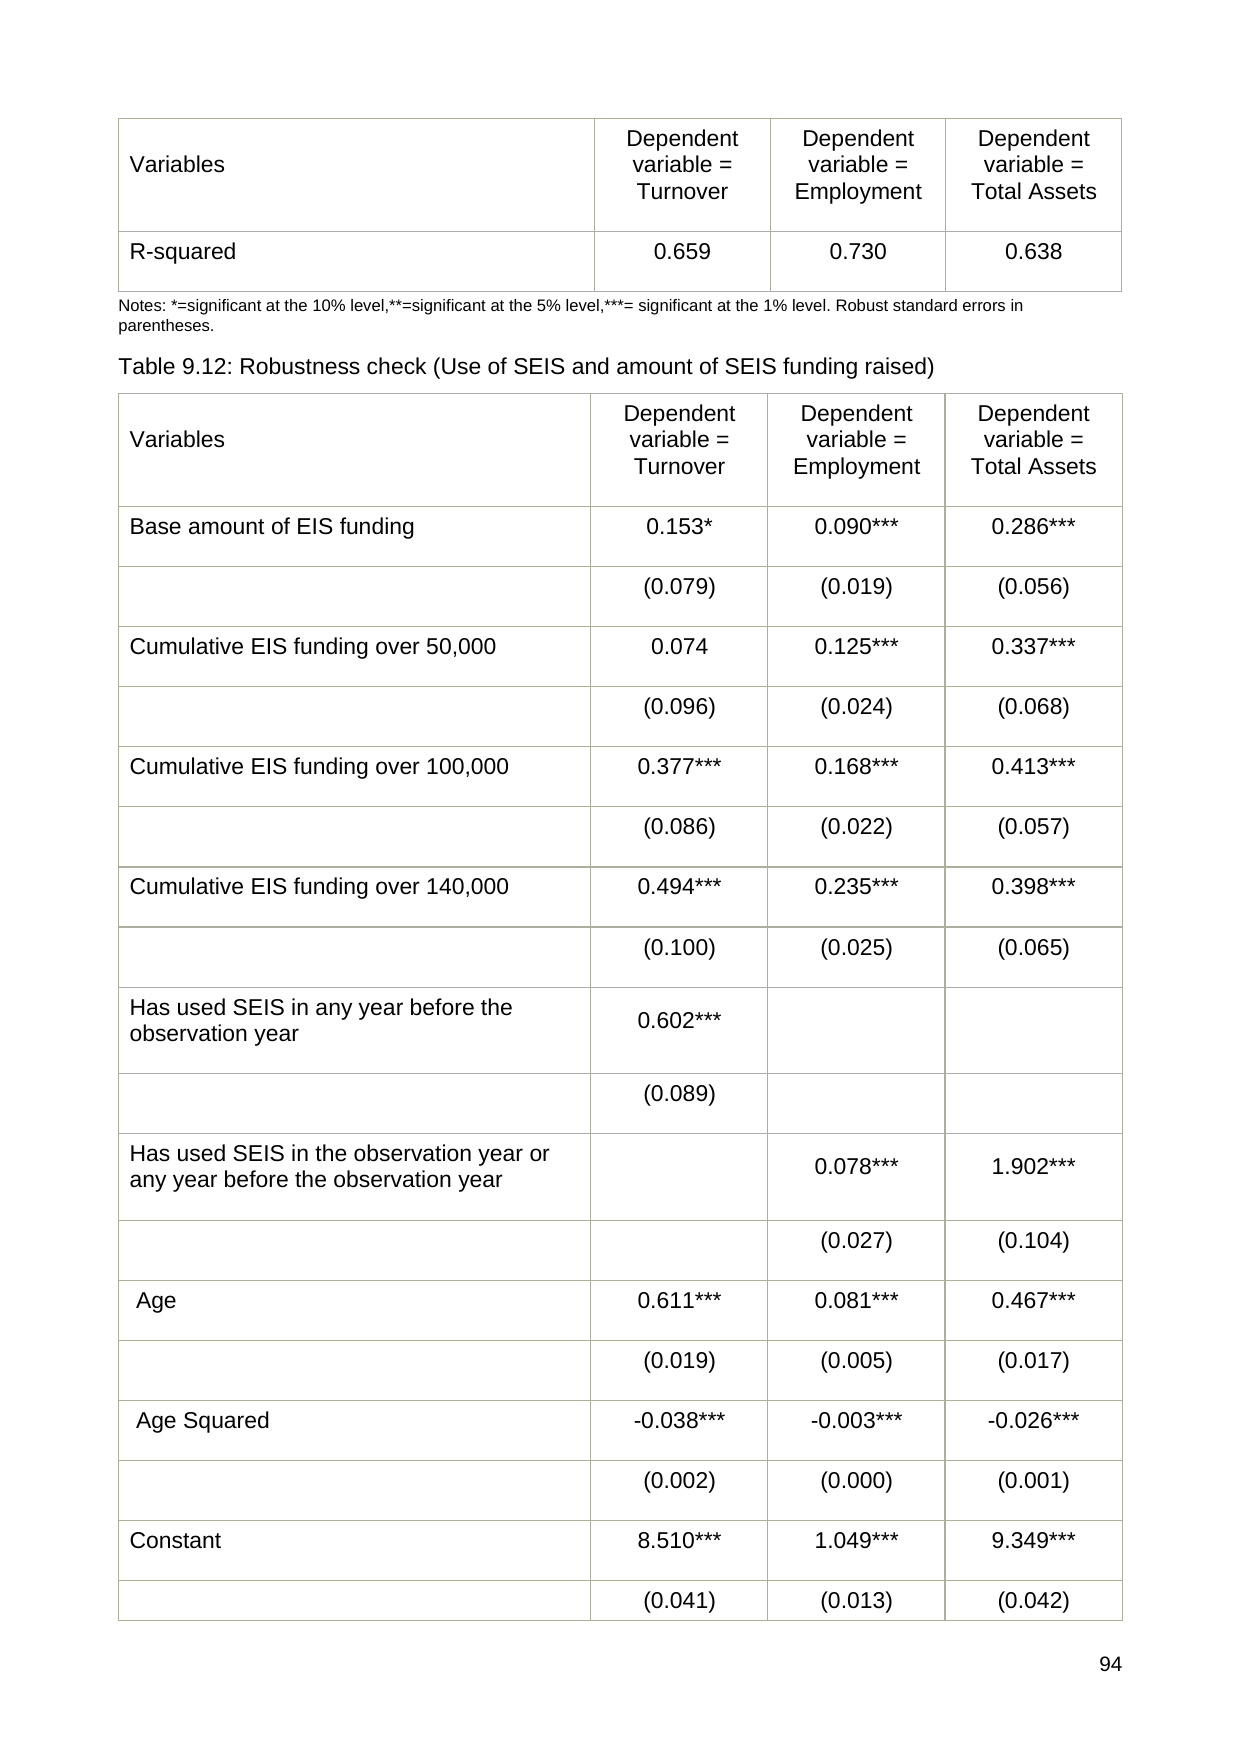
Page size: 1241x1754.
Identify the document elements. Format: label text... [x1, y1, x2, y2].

table_cell -0.026*** [946, 1401, 1122, 1460]
table_cell [591, 1134, 767, 1219]
table_cell (0.096) [591, 687, 767, 746]
table_header Variables [119, 119, 594, 231]
table_cell 0.398*** [946, 868, 1122, 926]
table_cell 0.602*** [591, 988, 767, 1073]
table_cell (0.100) [591, 928, 767, 987]
table_cell (0.000) [768, 1461, 944, 1520]
table_cell Age Squared [119, 1401, 590, 1460]
table_header Dependent variable = Turnover [591, 394, 767, 506]
table_cell 0.494*** [591, 868, 767, 926]
table_cell 0.235*** [768, 868, 944, 926]
table_cell [119, 687, 590, 746]
table_cell (0.027) [768, 1221, 944, 1280]
table_cell Constant [119, 1521, 590, 1580]
table_cell 8.510*** [591, 1521, 767, 1580]
table_cell (0.065) [946, 928, 1122, 987]
table_cell [768, 1074, 944, 1133]
table_cell (0.086) [591, 807, 767, 866]
table_cell 9.349*** [946, 1521, 1122, 1580]
table_cell [119, 1461, 590, 1520]
text Table 9.12: Robustness check (Use of SEIS and amount of SEIS funding raised) [118, 351, 1122, 380]
table_cell Cumulative EIS funding over 140,000 [119, 868, 590, 926]
text Notes: *=significant at the 10% level,**=significant at the 5% level,***= significant at the 1% level. Robust standard errors in parentheses. [118, 296, 1122, 334]
table_cell 0.153* [591, 507, 767, 566]
table_cell [946, 1074, 1122, 1133]
table_cell -0.003*** [768, 1401, 944, 1460]
table_cell (0.019) [768, 567, 944, 626]
table_cell 0.286*** [946, 507, 1122, 566]
table_cell 0.337*** [946, 627, 1122, 686]
table_cell [119, 1221, 590, 1280]
table_cell Age [119, 1281, 590, 1340]
table_cell 0.125*** [768, 627, 944, 686]
table_cell (0.001) [946, 1461, 1122, 1520]
table_cell (0.022) [768, 807, 944, 866]
table_cell (0.104) [946, 1221, 1122, 1280]
table_cell 0.638 [946, 232, 1121, 291]
table_cell [119, 807, 590, 866]
table_cell 1.902*** [946, 1134, 1122, 1219]
table_cell -0.038*** [591, 1401, 767, 1460]
table_cell Base amount of EIS funding [119, 507, 590, 566]
table_cell [946, 988, 1122, 1073]
table_cell 0.659 [595, 232, 770, 291]
table_cell 0.377*** [591, 747, 767, 806]
table_cell (0.017) [946, 1341, 1122, 1400]
table_header Dependent variable = Total Assets [946, 119, 1121, 231]
table_cell (0.024) [768, 687, 944, 746]
table_cell R-squared [119, 232, 594, 291]
table_cell [119, 1074, 590, 1133]
table_header Dependent variable = Employment [771, 119, 945, 231]
table_header Dependent variable = Employment [768, 394, 944, 506]
table_cell 0.467*** [946, 1281, 1122, 1340]
table_cell (0.057) [946, 807, 1122, 866]
table_cell [119, 928, 590, 987]
table_cell 0.168*** [768, 747, 944, 806]
table_cell Has used SEIS in the observation year or any year before the observation year [119, 1134, 590, 1219]
table_cell (0.041) [591, 1581, 767, 1619]
table_cell [119, 567, 590, 626]
table_cell 0.078*** [768, 1134, 944, 1219]
table_cell [119, 1581, 590, 1619]
table_cell [591, 1221, 767, 1280]
table_cell (0.013) [768, 1581, 944, 1619]
table_cell (0.002) [591, 1461, 767, 1520]
table_header Dependent variable = Total Assets [946, 394, 1122, 506]
table_cell (0.005) [768, 1341, 944, 1400]
table_cell 0.081*** [768, 1281, 944, 1340]
table_cell 0.730 [771, 232, 945, 291]
table_cell (0.019) [591, 1341, 767, 1400]
table_cell (0.089) [591, 1074, 767, 1133]
table_cell (0.079) [591, 567, 767, 626]
table_cell (0.025) [768, 928, 944, 987]
table_cell Has used SEIS in any year before the observation year [119, 988, 590, 1073]
table_cell (0.056) [946, 567, 1122, 626]
table_header Dependent variable = Turnover [595, 119, 770, 231]
table_cell (0.042) [946, 1581, 1122, 1619]
table_cell 0.611*** [591, 1281, 767, 1340]
table_cell [119, 1341, 590, 1400]
table_cell 0.090*** [768, 507, 944, 566]
table_cell Cumulative EIS funding over 50,000 [119, 627, 590, 686]
table_cell [768, 988, 944, 1073]
table_cell 0.074 [591, 627, 767, 686]
table_cell 0.413*** [946, 747, 1122, 806]
table_cell 1.049*** [768, 1521, 944, 1580]
table_header Variables [119, 394, 590, 506]
table_cell Cumulative EIS funding over 100,000 [119, 747, 590, 806]
table_cell (0.068) [946, 687, 1122, 746]
